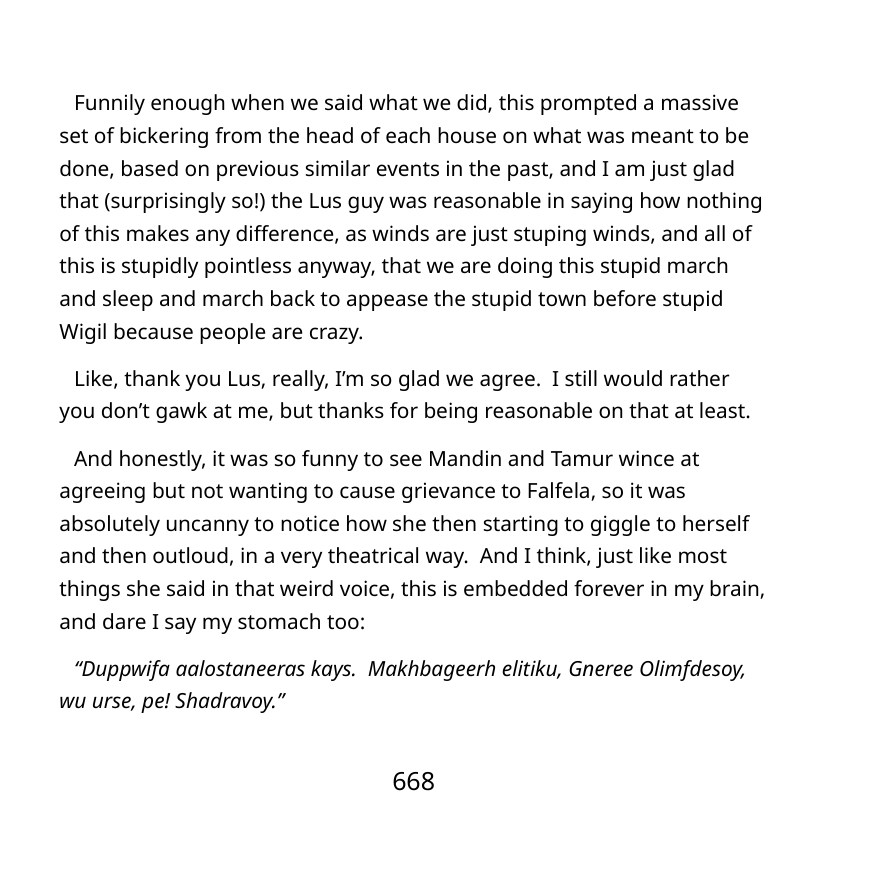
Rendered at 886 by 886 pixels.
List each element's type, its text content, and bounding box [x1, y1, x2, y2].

text Like, thank you Lus, really, I’m so glad we agree. I still would rather you don’t gawk at me, but thanks for being reasonable on that at least. [59, 364, 768, 425]
text Funnily enough when we said what we did, this prompted a massive set of bickering from the head of each house on what was meant to be done, based on previous similar events in the past, and I am just glad that (surprisingly so!) the Lus guy was reasonable in saying how nothing of this makes any difference, as winds are just stuping winds, and all of this is stupidly pointless anyway, that we are doing this stupid march and sleep and march back to appease the stupid town before stupid Wigil because people are crazy. [59, 88, 768, 345]
text “Duppwifa aalostaneeras kays. Makhbageerh elitiku, Gneree Olimfdesoy, wu urse, pe! Shadravoy.” [59, 654, 768, 715]
text And honestly, it was so funny to see Mandin and Tamur wince at agreeing but not wanting to cause grievance to Falfela, so it was absolutely uncanny to notice how she then starting to giggle to herself and then outloud, in a very theatrical way. And I think, just like most things she said in that weird voice, this is embedded forever in my brain, and dare I say my stomach too: [59, 444, 768, 635]
